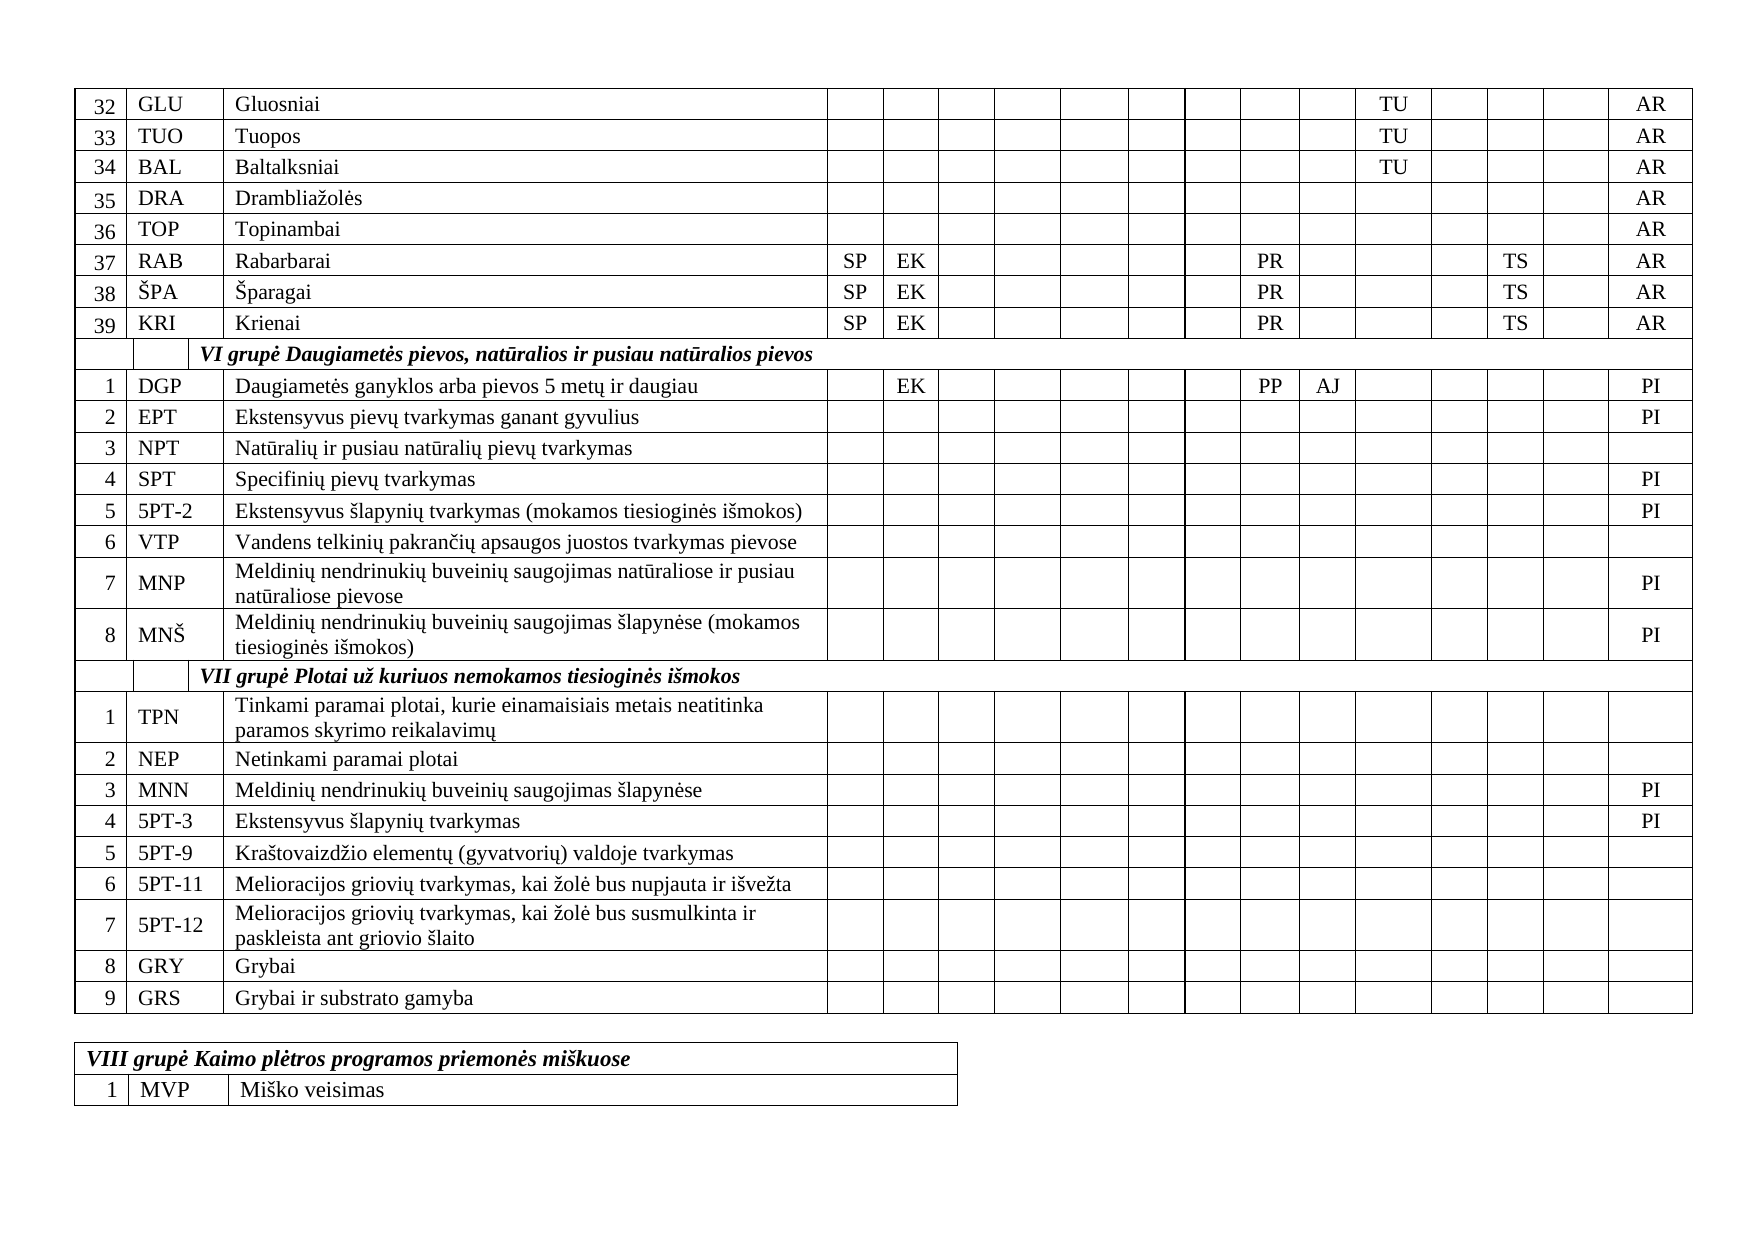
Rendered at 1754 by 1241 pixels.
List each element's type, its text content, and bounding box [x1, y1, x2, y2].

table_cell PP [1241, 370, 1299, 400]
table_cell SP [828, 245, 883, 275]
table_cell PR [1241, 308, 1299, 338]
table_cell [828, 120, 883, 150]
table_cell [1300, 214, 1355, 244]
table_cell [1186, 868, 1240, 898]
table_cell [1241, 183, 1299, 213]
table_cell [995, 609, 1060, 659]
table_cell PI [1609, 401, 1692, 432]
table_cell [1129, 837, 1184, 867]
table_cell [1609, 951, 1692, 981]
table_cell [939, 982, 994, 1012]
table_cell 2 [76, 743, 126, 773]
table_cell Krienai [224, 308, 827, 338]
table_cell [1061, 806, 1128, 836]
table_cell NEP [127, 743, 223, 773]
table_cell [1061, 868, 1128, 898]
table_cell [828, 433, 883, 463]
table_cell MNN [127, 775, 223, 805]
table_cell VI grupė Daugiametės pievos, natūralios ir pusiau natūralios pievos [189, 339, 1692, 369]
table_cell [1061, 89, 1128, 119]
table_cell [884, 464, 938, 494]
table_cell [1241, 951, 1299, 981]
table_cell [1186, 245, 1240, 275]
table_cell [939, 183, 994, 213]
table_cell [939, 609, 994, 659]
table_cell [1241, 526, 1299, 557]
table_cell NPT [127, 433, 223, 463]
table_cell [828, 900, 883, 950]
table_cell [1544, 609, 1608, 659]
table_cell [1061, 464, 1128, 494]
table_cell DRA [127, 183, 223, 213]
table_cell [1241, 806, 1299, 836]
table_cell [828, 868, 883, 898]
table_cell EK [884, 245, 938, 275]
table_cell [1488, 692, 1543, 742]
table_cell [995, 692, 1060, 742]
table_cell [76, 339, 133, 369]
table_cell [1129, 120, 1184, 150]
table_cell [1432, 775, 1487, 805]
table_cell 34 [76, 151, 126, 182]
table_cell PI [1609, 558, 1692, 608]
table_cell [884, 183, 938, 213]
table_cell [828, 951, 883, 981]
table_cell [1129, 526, 1184, 557]
table_cell [1129, 214, 1184, 244]
table_cell Drambliažolės [224, 183, 827, 213]
table_cell [1061, 609, 1128, 659]
table_cell [1061, 245, 1128, 275]
table_cell [1356, 245, 1431, 275]
table_cell [1186, 214, 1240, 244]
table_cell PI [1609, 464, 1692, 494]
table_cell 3 [76, 433, 126, 463]
table_cell [884, 495, 938, 525]
table_cell [1129, 401, 1184, 432]
table_cell [1432, 558, 1487, 608]
table_cell PI [1609, 370, 1692, 400]
table_cell PI [1609, 609, 1692, 659]
table_cell [939, 433, 994, 463]
table_cell ŠPA [127, 276, 223, 307]
table_cell [1544, 245, 1608, 275]
table_cell [1186, 495, 1240, 525]
table_cell [1488, 151, 1543, 182]
table_cell KRI [127, 308, 223, 338]
table_cell Daugiametės ganyklos arba pievos 5 metų ir daugiau [224, 370, 827, 400]
table_cell [1432, 464, 1487, 494]
table_cell [828, 692, 883, 742]
table_cell [1432, 120, 1487, 150]
table_cell [1356, 775, 1431, 805]
table_cell [958, 1074, 1693, 1105]
table_cell 5PT-12 [127, 900, 223, 950]
table_cell [1300, 464, 1355, 494]
table_cell [1241, 464, 1299, 494]
table_cell 37 [76, 245, 126, 275]
table_cell [1186, 951, 1240, 981]
table_cell TS [1488, 308, 1543, 338]
table_cell 8 [76, 951, 126, 981]
table_cell [1356, 308, 1431, 338]
table_cell [1544, 837, 1608, 867]
table_cell [1241, 433, 1299, 463]
table_cell [1186, 558, 1240, 608]
table_cell [939, 151, 994, 182]
table_cell RAB [127, 245, 223, 275]
table_cell AR [1609, 214, 1692, 244]
table_cell [1609, 692, 1692, 742]
table_cell [1129, 775, 1184, 805]
table_cell [1356, 276, 1431, 307]
table_cell Meldinių nendrinukių buveinių saugojimas šlapynėse [224, 775, 827, 805]
table_cell 38 [76, 276, 126, 307]
table_cell [1061, 982, 1128, 1012]
table_cell [1061, 692, 1128, 742]
table_cell [995, 151, 1060, 182]
table_cell [884, 609, 938, 659]
table_cell Šparagai [224, 276, 827, 307]
table_cell Meldinių nendrinukių buveinių saugojimas šlapynėse (mokamos tiesioginės išmokos) [224, 609, 827, 659]
table_cell [1300, 837, 1355, 867]
table_cell [1609, 837, 1692, 867]
table_cell [1300, 900, 1355, 950]
table_cell 5PT-9 [127, 837, 223, 867]
table_cell TUO [127, 120, 223, 150]
table_cell [939, 900, 994, 950]
table_cell [884, 151, 938, 182]
table_cell [828, 151, 883, 182]
table_cell [1186, 401, 1240, 432]
table_cell 1 [75, 1075, 128, 1105]
table_cell [1488, 982, 1543, 1012]
table_cell [1129, 433, 1184, 463]
table_cell [1186, 370, 1240, 400]
table_cell [1186, 308, 1240, 338]
table_cell Topinambai [224, 214, 827, 244]
table_cell [1129, 743, 1184, 773]
table_cell EPT [127, 401, 223, 432]
table_cell [1356, 692, 1431, 742]
table_cell [995, 837, 1060, 867]
table_cell [1356, 806, 1431, 836]
table_cell [1432, 370, 1487, 400]
table_cell [884, 526, 938, 557]
table_cell 4 [76, 464, 126, 494]
table_cell [995, 495, 1060, 525]
table_cell [1241, 982, 1299, 1012]
table_cell [1300, 743, 1355, 773]
table_cell Vandens telkinių pakrančių apsaugos juostos tvarkymas pievose [224, 526, 827, 557]
table_cell GRS [127, 982, 223, 1012]
table_cell [995, 558, 1060, 608]
table_cell [1488, 837, 1543, 867]
table_cell [1432, 495, 1487, 525]
table_cell AR [1609, 120, 1692, 150]
table_cell PR [1241, 276, 1299, 307]
table_cell [828, 183, 883, 213]
table_cell EK [884, 276, 938, 307]
table_cell [1544, 120, 1608, 150]
table_cell [1544, 276, 1608, 307]
table_cell [1356, 401, 1431, 432]
table_cell [1432, 433, 1487, 463]
table_cell [884, 214, 938, 244]
table_cell [939, 464, 994, 494]
table_cell Baltalksniai [224, 151, 827, 182]
table_cell [1186, 806, 1240, 836]
table_cell [939, 245, 994, 275]
table_cell [1186, 151, 1240, 182]
table_cell [995, 401, 1060, 432]
table_cell [1432, 743, 1487, 773]
table_cell 1 [76, 370, 126, 400]
table_cell [884, 775, 938, 805]
table_cell 5PT-11 [127, 868, 223, 898]
table_cell [1300, 775, 1355, 805]
table_cell Ekstensyvus šlapynių tvarkymas [224, 806, 827, 836]
table_cell AR [1609, 151, 1692, 182]
table_cell [1241, 868, 1299, 898]
table_cell [1488, 868, 1543, 898]
table_cell [1544, 806, 1608, 836]
table_cell [828, 609, 883, 659]
table_cell [1544, 433, 1608, 463]
table_cell [1129, 558, 1184, 608]
table_cell [1129, 692, 1184, 742]
table_cell [1432, 692, 1487, 742]
table_cell EK [884, 370, 938, 400]
table_cell 6 [76, 526, 126, 557]
table_cell [1129, 151, 1184, 182]
table_cell [1488, 89, 1543, 119]
table_cell [995, 806, 1060, 836]
table_cell [1544, 868, 1608, 898]
table_cell Grybai [224, 951, 827, 981]
table_cell SP [828, 276, 883, 307]
table_cell [1129, 276, 1184, 307]
table_cell [1356, 214, 1431, 244]
table_cell SP [828, 308, 883, 338]
table_cell [1061, 433, 1128, 463]
table_cell AR [1609, 308, 1692, 338]
table_cell [939, 558, 994, 608]
table_cell [1544, 151, 1608, 182]
table_cell [1432, 900, 1487, 950]
table_cell [1300, 89, 1355, 119]
table_cell [134, 661, 188, 691]
table_cell [1356, 743, 1431, 773]
table_cell Kraštovaizdžio elementų (gyvatvorių) valdoje tvarkymas [224, 837, 827, 867]
table_cell AR [1609, 89, 1692, 119]
table_cell [884, 558, 938, 608]
table_cell [1300, 151, 1355, 182]
table_cell [1356, 464, 1431, 494]
table_cell [1300, 609, 1355, 659]
table_cell [828, 214, 883, 244]
table_cell [939, 692, 994, 742]
table_cell [1488, 951, 1543, 981]
table_cell GLU [127, 89, 223, 119]
table_cell VTP [127, 526, 223, 557]
table_cell [1061, 495, 1128, 525]
table_cell [1186, 743, 1240, 773]
table_cell [1609, 526, 1692, 557]
table_cell [884, 120, 938, 150]
table_cell [1356, 837, 1431, 867]
table_cell [828, 558, 883, 608]
table_cell [1609, 900, 1692, 950]
table_cell [1300, 308, 1355, 338]
table_cell [1300, 951, 1355, 981]
table_cell [884, 743, 938, 773]
table_cell [1186, 120, 1240, 150]
table_cell 9 [76, 982, 126, 1012]
table_cell [1356, 558, 1431, 608]
table_cell [1432, 276, 1487, 307]
table_cell TS [1488, 245, 1543, 275]
table_cell [1544, 308, 1608, 338]
table_cell [1241, 692, 1299, 742]
table_cell [1241, 151, 1299, 182]
table_cell 1 [76, 692, 126, 742]
table_cell [1488, 370, 1543, 400]
table_cell [1432, 308, 1487, 338]
table_cell [1186, 89, 1240, 119]
table_cell [1300, 245, 1355, 275]
table_cell TPN [127, 692, 223, 742]
table_cell [1129, 868, 1184, 898]
table_cell [1356, 951, 1431, 981]
table_cell [884, 89, 938, 119]
table_cell [1432, 151, 1487, 182]
table_cell PI [1609, 806, 1692, 836]
table_cell 2 [76, 401, 126, 432]
table_cell AR [1609, 183, 1692, 213]
table_cell VII grupė Plotai už kuriuos nemokamos tiesioginės išmokos [189, 661, 1692, 691]
table_cell [1488, 214, 1543, 244]
table_cell [1544, 775, 1608, 805]
table_cell [884, 951, 938, 981]
table_cell [1356, 433, 1431, 463]
table_cell [939, 868, 994, 898]
table_cell Natūralių ir pusiau natūralių pievų tvarkymas [224, 433, 827, 463]
table_cell [1186, 526, 1240, 557]
table_cell [939, 775, 994, 805]
table_cell [1061, 120, 1128, 150]
table_cell [1544, 214, 1608, 244]
table_cell [939, 495, 994, 525]
table_cell [1129, 982, 1184, 1012]
table_cell PR [1241, 245, 1299, 275]
table_cell [1356, 526, 1431, 557]
table_cell [1300, 806, 1355, 836]
table_cell [1061, 370, 1128, 400]
table_cell [1300, 982, 1355, 1012]
table_cell [1186, 692, 1240, 742]
table_cell [1061, 743, 1128, 773]
table_cell [939, 370, 994, 400]
table_cell [828, 775, 883, 805]
table_cell [1432, 982, 1487, 1012]
table_cell AR [1609, 276, 1692, 307]
table_cell [1241, 89, 1299, 119]
table_cell [1186, 183, 1240, 213]
table_cell [1544, 558, 1608, 608]
table_cell [1544, 401, 1608, 432]
table_cell [995, 982, 1060, 1012]
table_cell [884, 806, 938, 836]
table_cell [1356, 495, 1431, 525]
table_cell [1186, 464, 1240, 494]
table_cell [1488, 401, 1543, 432]
table_cell [1129, 806, 1184, 836]
table_cell [1061, 183, 1128, 213]
table_cell [1241, 775, 1299, 805]
table_cell [1544, 982, 1608, 1012]
table_cell [1432, 401, 1487, 432]
table_cell PI [1609, 495, 1692, 525]
table_cell [828, 982, 883, 1012]
table_cell [995, 214, 1060, 244]
table_cell [884, 401, 938, 432]
table_cell [1544, 464, 1608, 494]
table_cell PI [1609, 775, 1692, 805]
table_cell 35 [76, 183, 126, 213]
table_cell [1300, 868, 1355, 898]
table_cell Meldinių nendrinukių buveinių saugojimas natūraliose ir pusiau natūraliose pievose [224, 558, 827, 608]
table_cell [1186, 900, 1240, 950]
table_cell [76, 661, 133, 691]
table_cell 5 [76, 837, 126, 867]
table_cell [884, 982, 938, 1012]
table_cell [995, 951, 1060, 981]
table_cell [1241, 609, 1299, 659]
table_cell [1186, 982, 1240, 1012]
table_cell [1432, 526, 1487, 557]
table_cell [1488, 526, 1543, 557]
table_cell SPT [127, 464, 223, 494]
table_cell [1129, 900, 1184, 950]
table_cell [1241, 900, 1299, 950]
table_cell [1488, 900, 1543, 950]
table_cell [995, 868, 1060, 898]
table_cell MVP [129, 1075, 228, 1105]
table_cell [884, 837, 938, 867]
table_cell [1544, 183, 1608, 213]
table_cell [828, 743, 883, 773]
table_cell [1241, 401, 1299, 432]
table_cell [1488, 743, 1543, 773]
table_cell [1356, 609, 1431, 659]
table_cell [1432, 837, 1487, 867]
table_cell [1186, 837, 1240, 867]
table_cell [939, 214, 994, 244]
table_cell [1432, 951, 1487, 981]
table_cell [939, 308, 994, 338]
table_cell Grybai ir substrato gamyba [224, 982, 827, 1012]
table_cell 8 [76, 609, 126, 659]
table_cell [1544, 526, 1608, 557]
table_cell [1488, 495, 1543, 525]
table_cell [939, 743, 994, 773]
table_cell [1544, 743, 1608, 773]
table_cell [1544, 370, 1608, 400]
table_cell [1609, 982, 1692, 1012]
table_cell [1300, 558, 1355, 608]
table_cell [884, 900, 938, 950]
table_cell [1300, 183, 1355, 213]
table_cell [1186, 276, 1240, 307]
table_cell TU [1356, 120, 1431, 150]
table_cell [995, 276, 1060, 307]
table_cell [1300, 692, 1355, 742]
table_cell [1432, 89, 1487, 119]
table_cell [1488, 806, 1543, 836]
table_cell [1129, 609, 1184, 659]
table_cell [939, 120, 994, 150]
table_cell [828, 401, 883, 432]
table_cell [995, 308, 1060, 338]
table_cell Tinkami paramai plotai, kurie einamaisiais metais neatitinka paramos skyrimo reikalavimų [224, 692, 827, 742]
table_cell [939, 276, 994, 307]
table_cell Gluosniai [224, 89, 827, 119]
table_cell [1061, 775, 1128, 805]
table_cell [1061, 151, 1128, 182]
table_cell [1061, 900, 1128, 950]
table_cell Melioracijos griovių tvarkymas, kai žolė bus susmulkinta ir paskleista ant griovio šlaito [224, 900, 827, 950]
table_cell [828, 370, 883, 400]
table_cell [1129, 370, 1184, 400]
table_cell [939, 951, 994, 981]
table_cell [1129, 464, 1184, 494]
table_cell [1488, 558, 1543, 608]
table_cell [1356, 183, 1431, 213]
table_cell MNŠ [127, 609, 223, 659]
table_cell 5PT-3 [127, 806, 223, 836]
table_cell [995, 743, 1060, 773]
table_cell [1432, 183, 1487, 213]
table_cell Melioracijos griovių tvarkymas, kai žolė bus nupjauta ir išvežta [224, 868, 827, 898]
table_cell [939, 837, 994, 867]
table_cell [1488, 433, 1543, 463]
table_cell TOP [127, 214, 223, 244]
table_cell [884, 868, 938, 898]
table_cell Ekstensyvus pievų tvarkymas ganant gyvulius [224, 401, 827, 432]
table_cell TU [1356, 151, 1431, 182]
table_cell [828, 495, 883, 525]
table_cell TU [1356, 89, 1431, 119]
table_header VIII grupė Kaimo plėtros programos priemonės miškuose [75, 1043, 957, 1073]
table_cell [1241, 837, 1299, 867]
table_cell [1432, 806, 1487, 836]
table_cell DGP [127, 370, 223, 400]
table_cell [1061, 951, 1128, 981]
table_cell [828, 464, 883, 494]
table_cell [1241, 743, 1299, 773]
table_cell 7 [76, 900, 126, 950]
table_cell [1544, 951, 1608, 981]
table_cell [828, 89, 883, 119]
table_cell [995, 464, 1060, 494]
table_cell [1300, 433, 1355, 463]
table_cell [1356, 868, 1431, 898]
table_cell [995, 370, 1060, 400]
table_cell [1241, 120, 1299, 150]
table_cell GRY [127, 951, 223, 981]
table_cell 32 [76, 89, 126, 119]
table_cell 4 [76, 806, 126, 836]
table_cell [828, 806, 883, 836]
table_cell [1061, 276, 1128, 307]
table_cell [995, 89, 1060, 119]
table_cell [1300, 526, 1355, 557]
table_cell [1300, 276, 1355, 307]
table_cell [1432, 609, 1487, 659]
table_cell BAL [127, 151, 223, 182]
table_cell [1061, 558, 1128, 608]
table_cell Rabarbarai [224, 245, 827, 275]
table_cell [1300, 495, 1355, 525]
table_cell [995, 433, 1060, 463]
table_cell [1488, 609, 1543, 659]
table_cell [828, 837, 883, 867]
table_cell [1432, 214, 1487, 244]
table_cell Ekstensyvus šlapynių tvarkymas (mokamos tiesioginės išmokos) [224, 495, 827, 525]
table_cell [1609, 433, 1692, 463]
table_cell [1432, 245, 1487, 275]
table_cell [1300, 401, 1355, 432]
table_cell [1129, 183, 1184, 213]
table_cell [1129, 951, 1184, 981]
table_cell 3 [76, 775, 126, 805]
table_cell AR [1609, 245, 1692, 275]
table_cell [1061, 837, 1128, 867]
table_cell [1129, 495, 1184, 525]
table_cell Tuopos [224, 120, 827, 150]
table_cell Specifinių pievų tvarkymas [224, 464, 827, 494]
table_cell [1186, 609, 1240, 659]
table_cell MNP [127, 558, 223, 608]
table_cell [995, 775, 1060, 805]
table_cell 7 [76, 558, 126, 608]
table_cell [1061, 526, 1128, 557]
table_cell [995, 526, 1060, 557]
table_cell [1544, 495, 1608, 525]
table_cell EK [884, 308, 938, 338]
table_cell [884, 692, 938, 742]
table_cell [1488, 775, 1543, 805]
table_cell [134, 339, 188, 369]
table_cell [995, 183, 1060, 213]
table_cell [1129, 308, 1184, 338]
table_cell [939, 89, 994, 119]
table_cell [1300, 120, 1355, 150]
table_cell [1241, 558, 1299, 608]
table_cell [1488, 120, 1543, 150]
table_cell [1186, 433, 1240, 463]
table_cell [1488, 464, 1543, 494]
table_cell TS [1488, 276, 1543, 307]
table_cell [939, 401, 994, 432]
table_cell 36 [76, 214, 126, 244]
table_cell [1129, 89, 1184, 119]
table_cell 5PT-2 [127, 495, 223, 525]
table_cell [1061, 308, 1128, 338]
table_cell Miško veisimas [229, 1075, 957, 1105]
table_cell [1488, 183, 1543, 213]
table_cell [1186, 775, 1240, 805]
table_cell [828, 526, 883, 557]
table_cell 6 [76, 868, 126, 898]
table_cell [1544, 900, 1608, 950]
table_cell [1129, 245, 1184, 275]
table_cell [1544, 89, 1608, 119]
table_cell [1432, 868, 1487, 898]
table_cell AJ [1300, 370, 1355, 400]
table_cell [1356, 900, 1431, 950]
table_cell [1241, 495, 1299, 525]
table_cell 5 [76, 495, 126, 525]
table_cell [995, 120, 1060, 150]
table_header [958, 1042, 1693, 1073]
table_cell [1356, 982, 1431, 1012]
table_cell [1609, 868, 1692, 898]
table_cell [1356, 370, 1431, 400]
table_cell [1544, 692, 1608, 742]
table_cell Netinkami paramai plotai [224, 743, 827, 773]
table_cell [995, 900, 1060, 950]
table_cell 39 [76, 308, 126, 338]
table_cell [884, 433, 938, 463]
table_cell [939, 526, 994, 557]
table_cell [1241, 214, 1299, 244]
table_cell [1061, 401, 1128, 432]
table_cell [1061, 214, 1128, 244]
table_cell [995, 245, 1060, 275]
table_cell [939, 806, 994, 836]
table_cell [1609, 743, 1692, 773]
table_cell 33 [76, 120, 126, 150]
